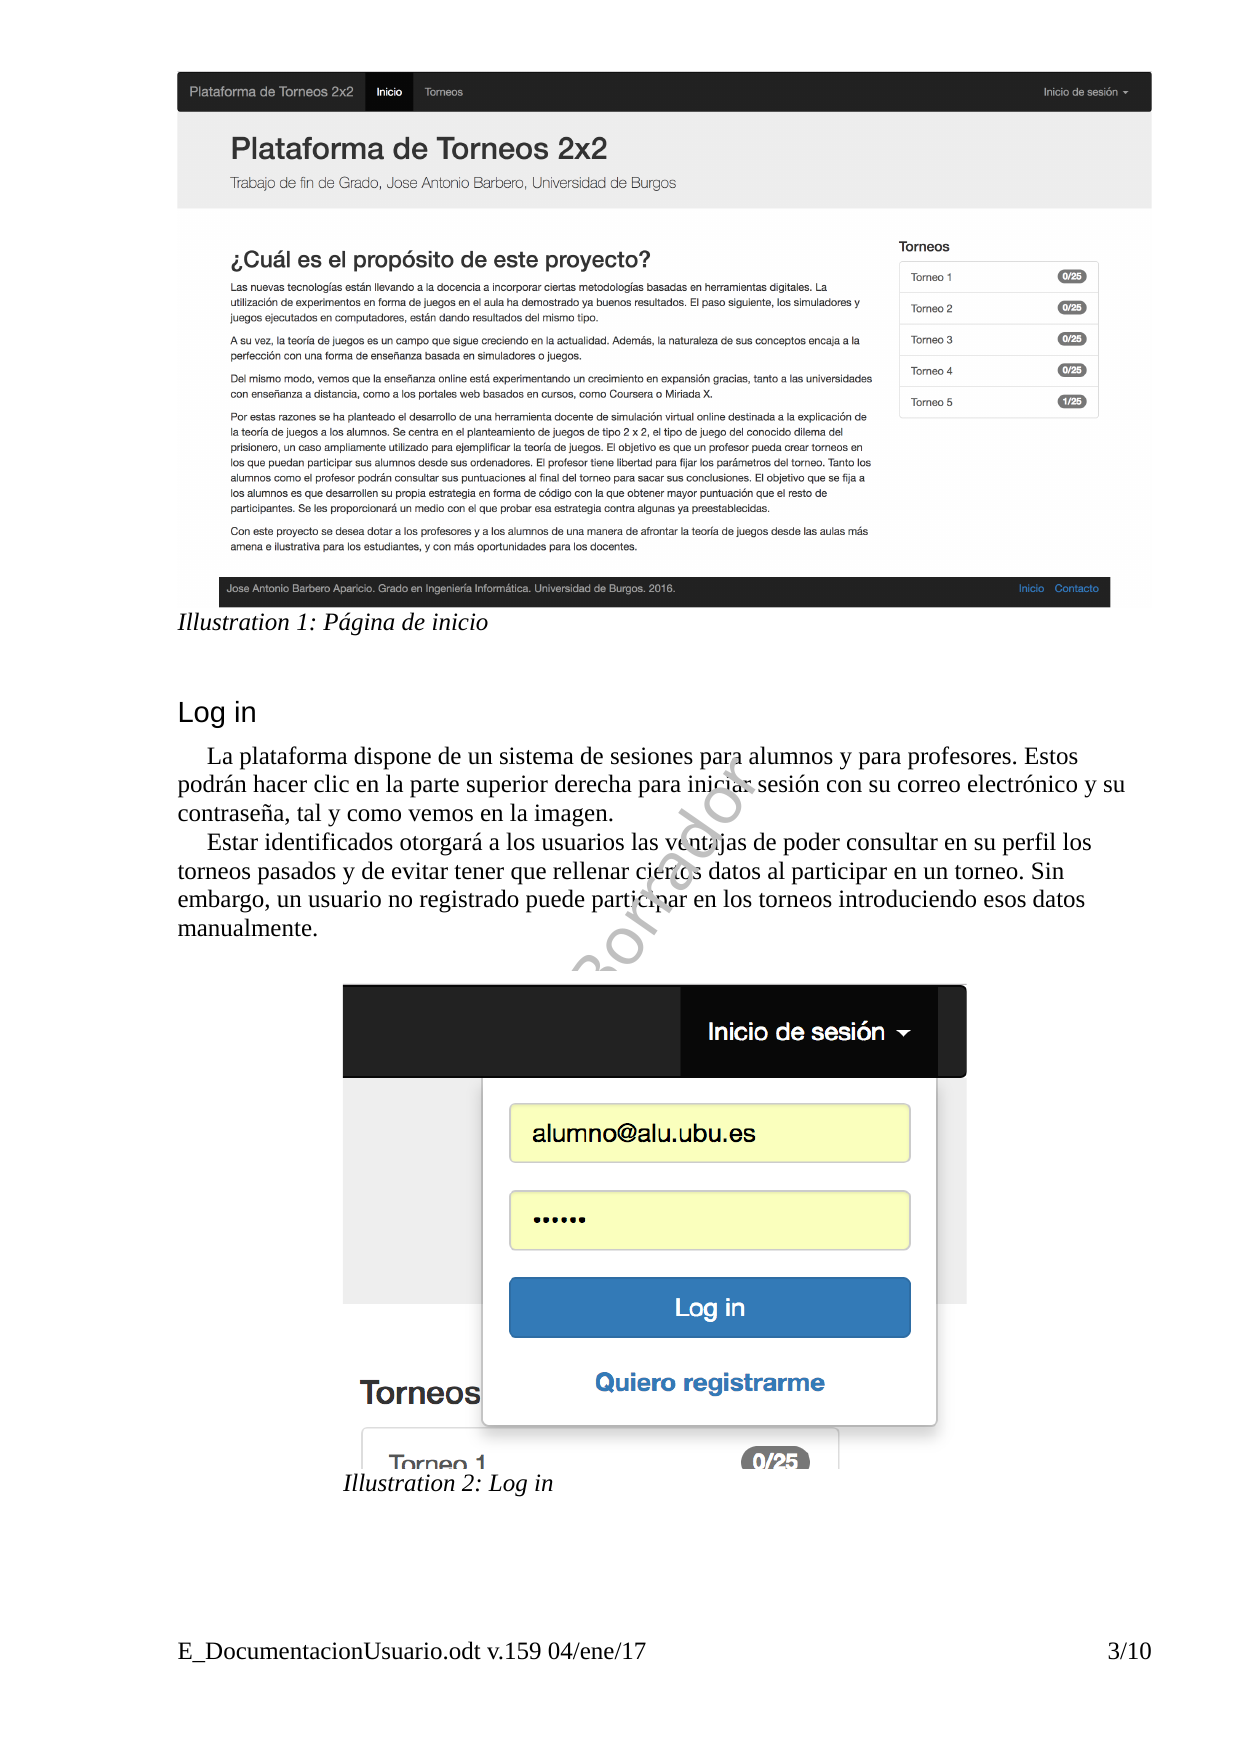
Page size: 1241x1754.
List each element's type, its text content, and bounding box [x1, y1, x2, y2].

text Illustration 2: Log in [343, 1469, 986, 1497]
picture [342, 983, 967, 1469]
text Illustration 1: Página de inicio [177, 608, 1152, 636]
picture [177, 71, 1152, 608]
subtitle Log in [177, 695, 1152, 728]
text Estar identificados otorgará a los usuarios las ventajas de poder consultar en su perfil los torneos pasados y de evitar tener que rellenar ciertos datos al participar en un torneo. Sin embargo, un usuario no registrado puede participar en los torneos introduciendo esos datos manualmente. [177, 827, 1152, 942]
text La plataforma dispone de un sistema de sesiones para alumnos y para profesores. Estos podrán hacer clic en la parte superior derecha para iniciar sesión con su correo electrónico y su contraseña, tal y como vemos en la imagen. [177, 741, 1152, 827]
